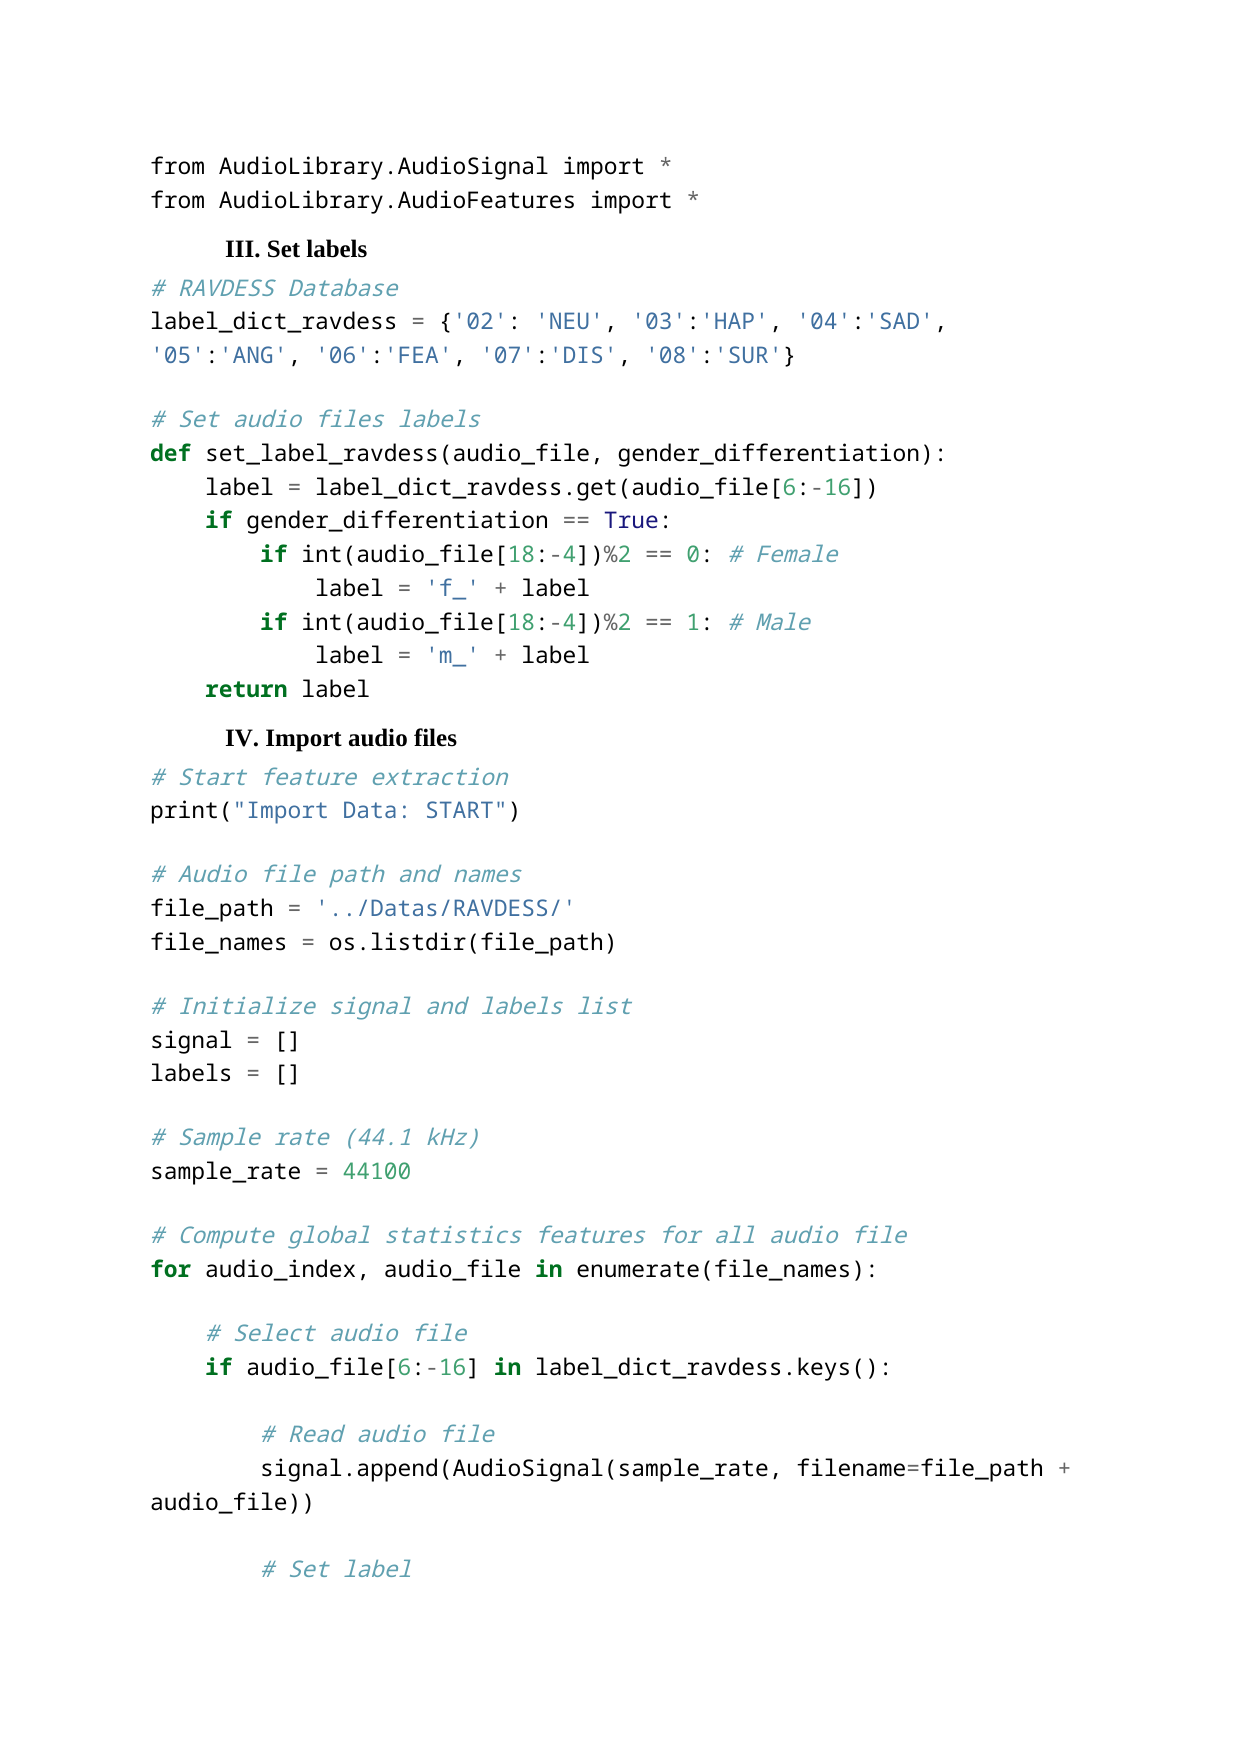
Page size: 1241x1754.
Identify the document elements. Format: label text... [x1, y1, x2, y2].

text from AudioLibrary.AudioSignal import * from AudioLibrary.AudioFeatures import * [150, 150, 1090, 215]
subtitle III. Set labels [150, 234, 1090, 263]
text # Start feature extraction print("Import Data: START") # Audio file path and names file_path = '../Datas/RAVDESS/' file_names = os.listdir(file_path) # Initialize signal and labels list signal = [] labels = [] # Sample rate (44.1 kHz) sample_rate = 44100 # Compute global statistics features for all audio file for audio_index, audio_file in enumerate(file_names): # Select audio file if audio_file[6:-16] in label_dict_ravdess.keys(): # Read audio file signal.append(AudioSignal(sample_rate, filename=file_path + audio_file)) # Set label [150, 761, 1090, 1584]
text # RAVDESS Database label_dict_ravdess = {'02': 'NEU', '03':'HAP', '04':'SAD', '05':'ANG', '06':'FEA', '07':'DIS', '08':'SUR'} # Set audio files labels def set_label_ravdess(audio_file, gender_differentiation): label = label_dict_ravdess.get(audio_file[6:-16]) if gender_differentiation == True: if int(audio_file[18:-4])%2 == 0: # Female label = 'f_' + label if int(audio_file[18:-4])%2 == 1: # Male label = 'm_' + label return label [150, 271, 1090, 704]
subtitle IV. Import audio files [150, 723, 1090, 752]
